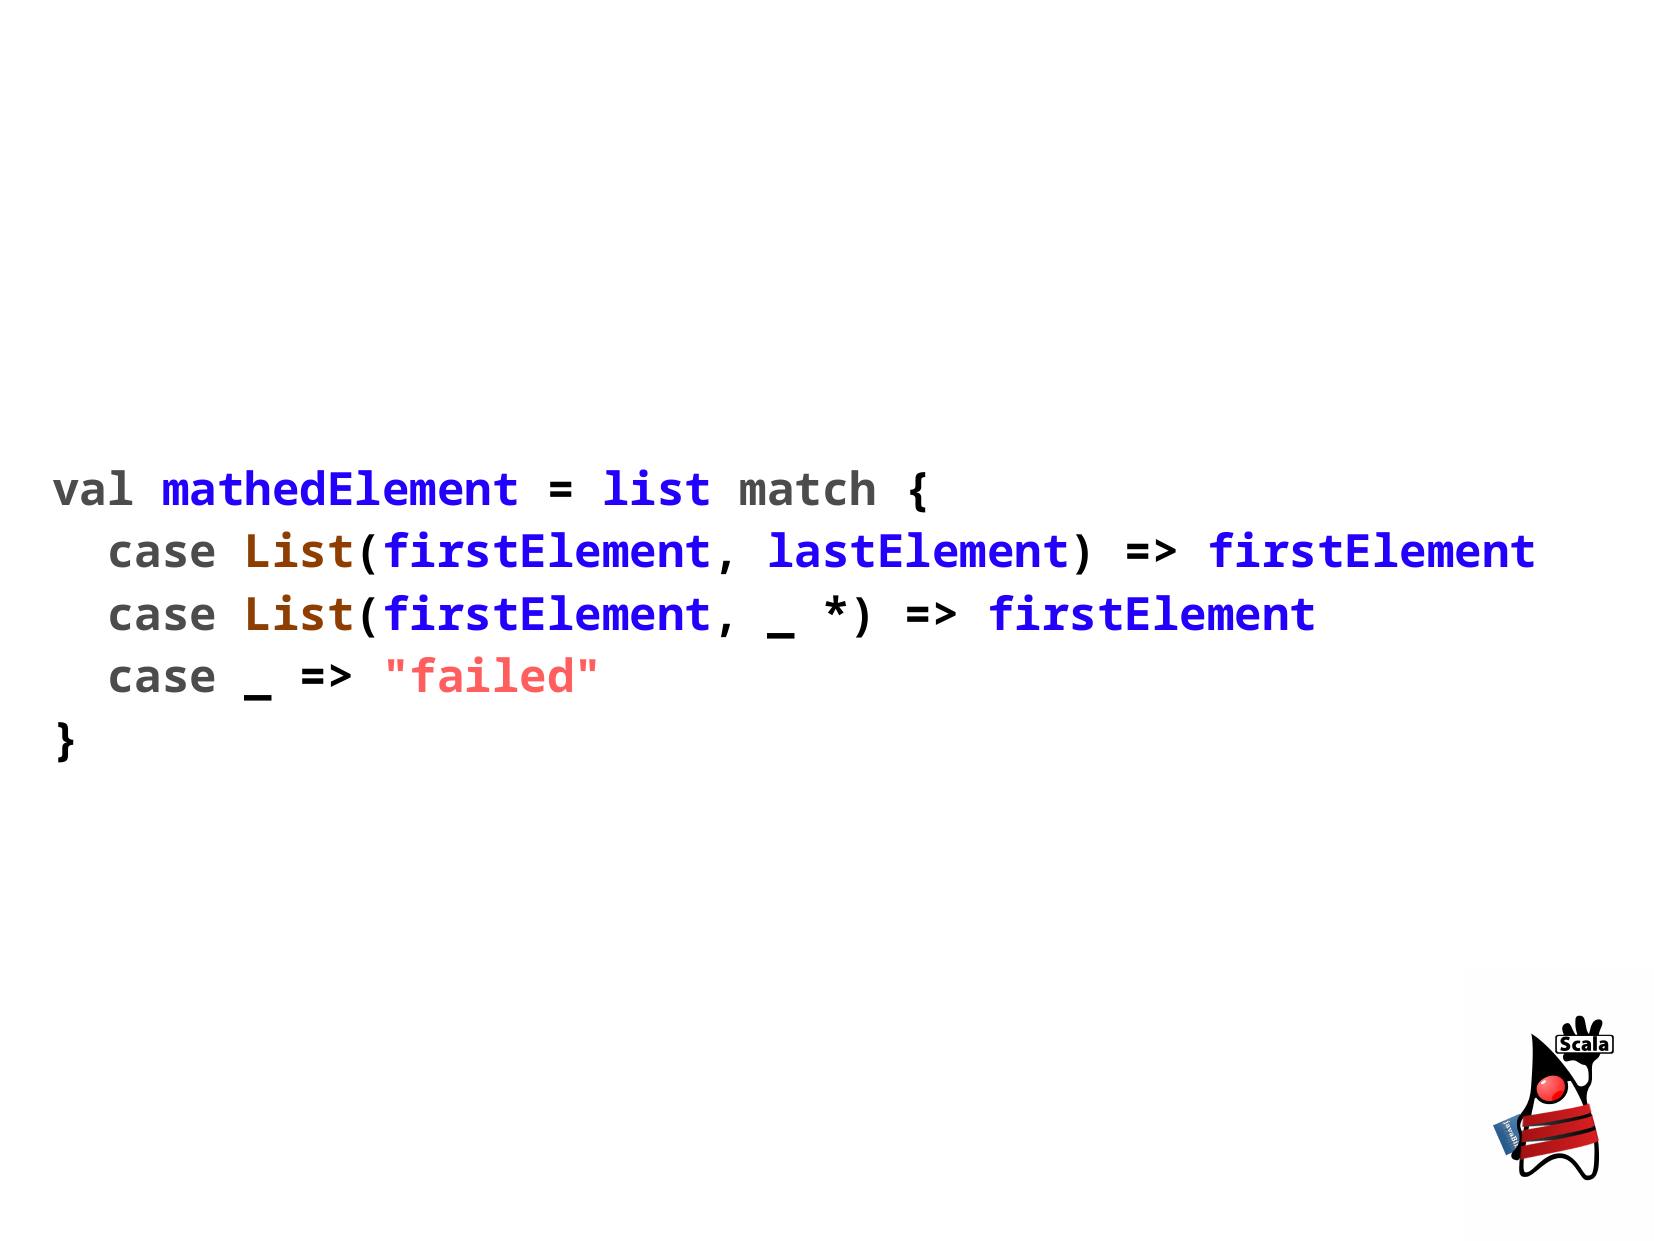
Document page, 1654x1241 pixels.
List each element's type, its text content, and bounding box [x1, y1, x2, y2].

picture [1462, 969, 1654, 1241]
text_box val mathedElement = list match { case List(firstElement, lastElement) => firstElement case List(firstElement, _ *) => firstElement case _ => "failed" } [37, 448, 1625, 751]
